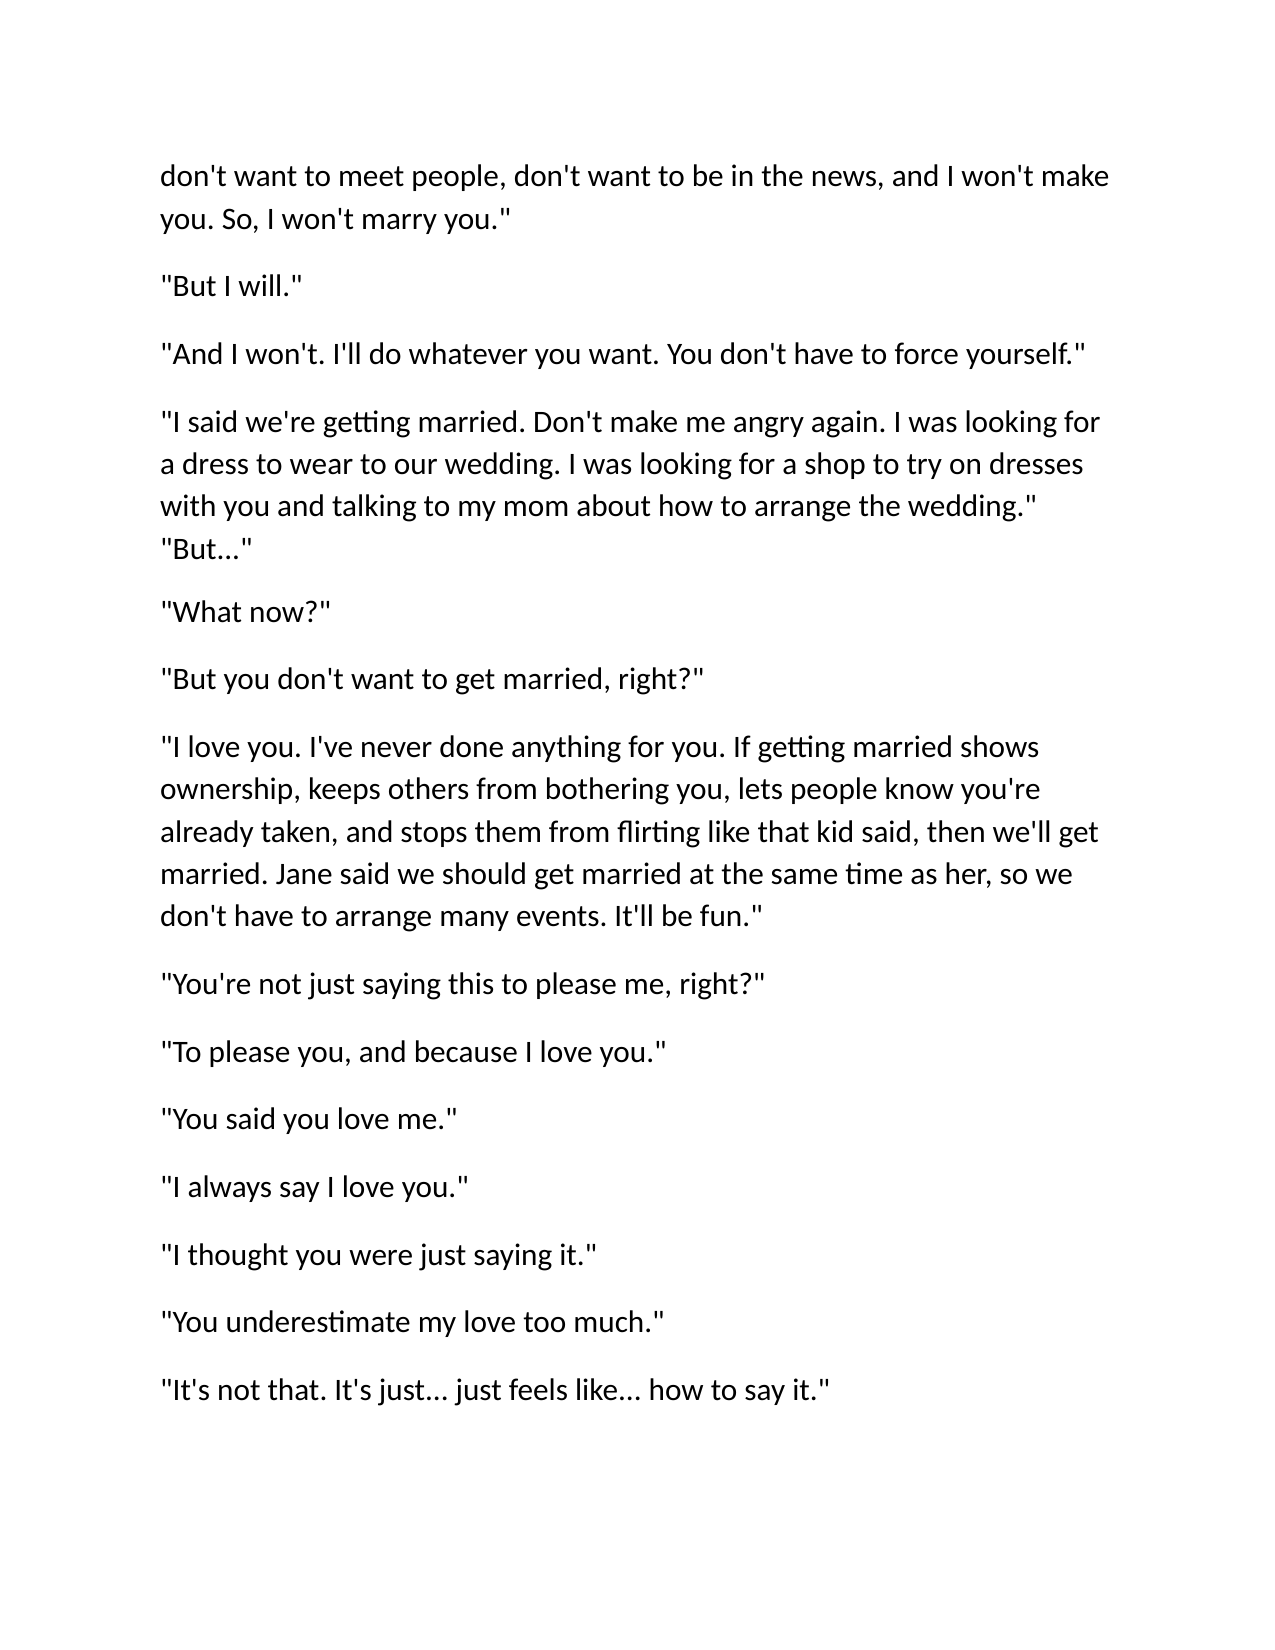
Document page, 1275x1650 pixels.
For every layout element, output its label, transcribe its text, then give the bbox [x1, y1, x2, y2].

text "You said you love me." [160, 1099, 1113, 1137]
text "You're not just saying this to please me, right?" [160, 964, 1113, 1002]
text "But I will." [160, 266, 1113, 304]
text "You underestimate my love too much." [160, 1302, 1113, 1341]
text don't want to meet people, don't want to be in the news, and I won't make you. So, I won't marry you." [160, 156, 1113, 237]
text "I said we're getting married. Don't make me angry again. I was looking for a dress to wear to our wedding. I was looking for a shop to try on dresses with you and talking to my mom about how to arrange the wedding." "But..." [160, 402, 1113, 567]
text "I love you. I've never done anything for you. If getting married shows ownership, keeps others from bothering you, lets people know you're already taken, and stops them from flirting like that kid said, then we'll get married. Jane said we should get married at the same time as her, so we don't have to arrange many events. It'll be fun." [160, 727, 1113, 934]
text "It's not that. It's just... just feels like... how to say it." [160, 1370, 1113, 1408]
text "And I won't. I'll do whatever you want. You don't have to force yourself." [160, 334, 1113, 372]
text "But you don't want to get married, right?" [160, 659, 1113, 697]
text "To please you, and because I love you." [160, 1032, 1113, 1070]
text "I always say I love you." [160, 1167, 1113, 1205]
text "What now?" [160, 592, 1113, 630]
text "I thought you were just saying it." [160, 1235, 1113, 1273]
